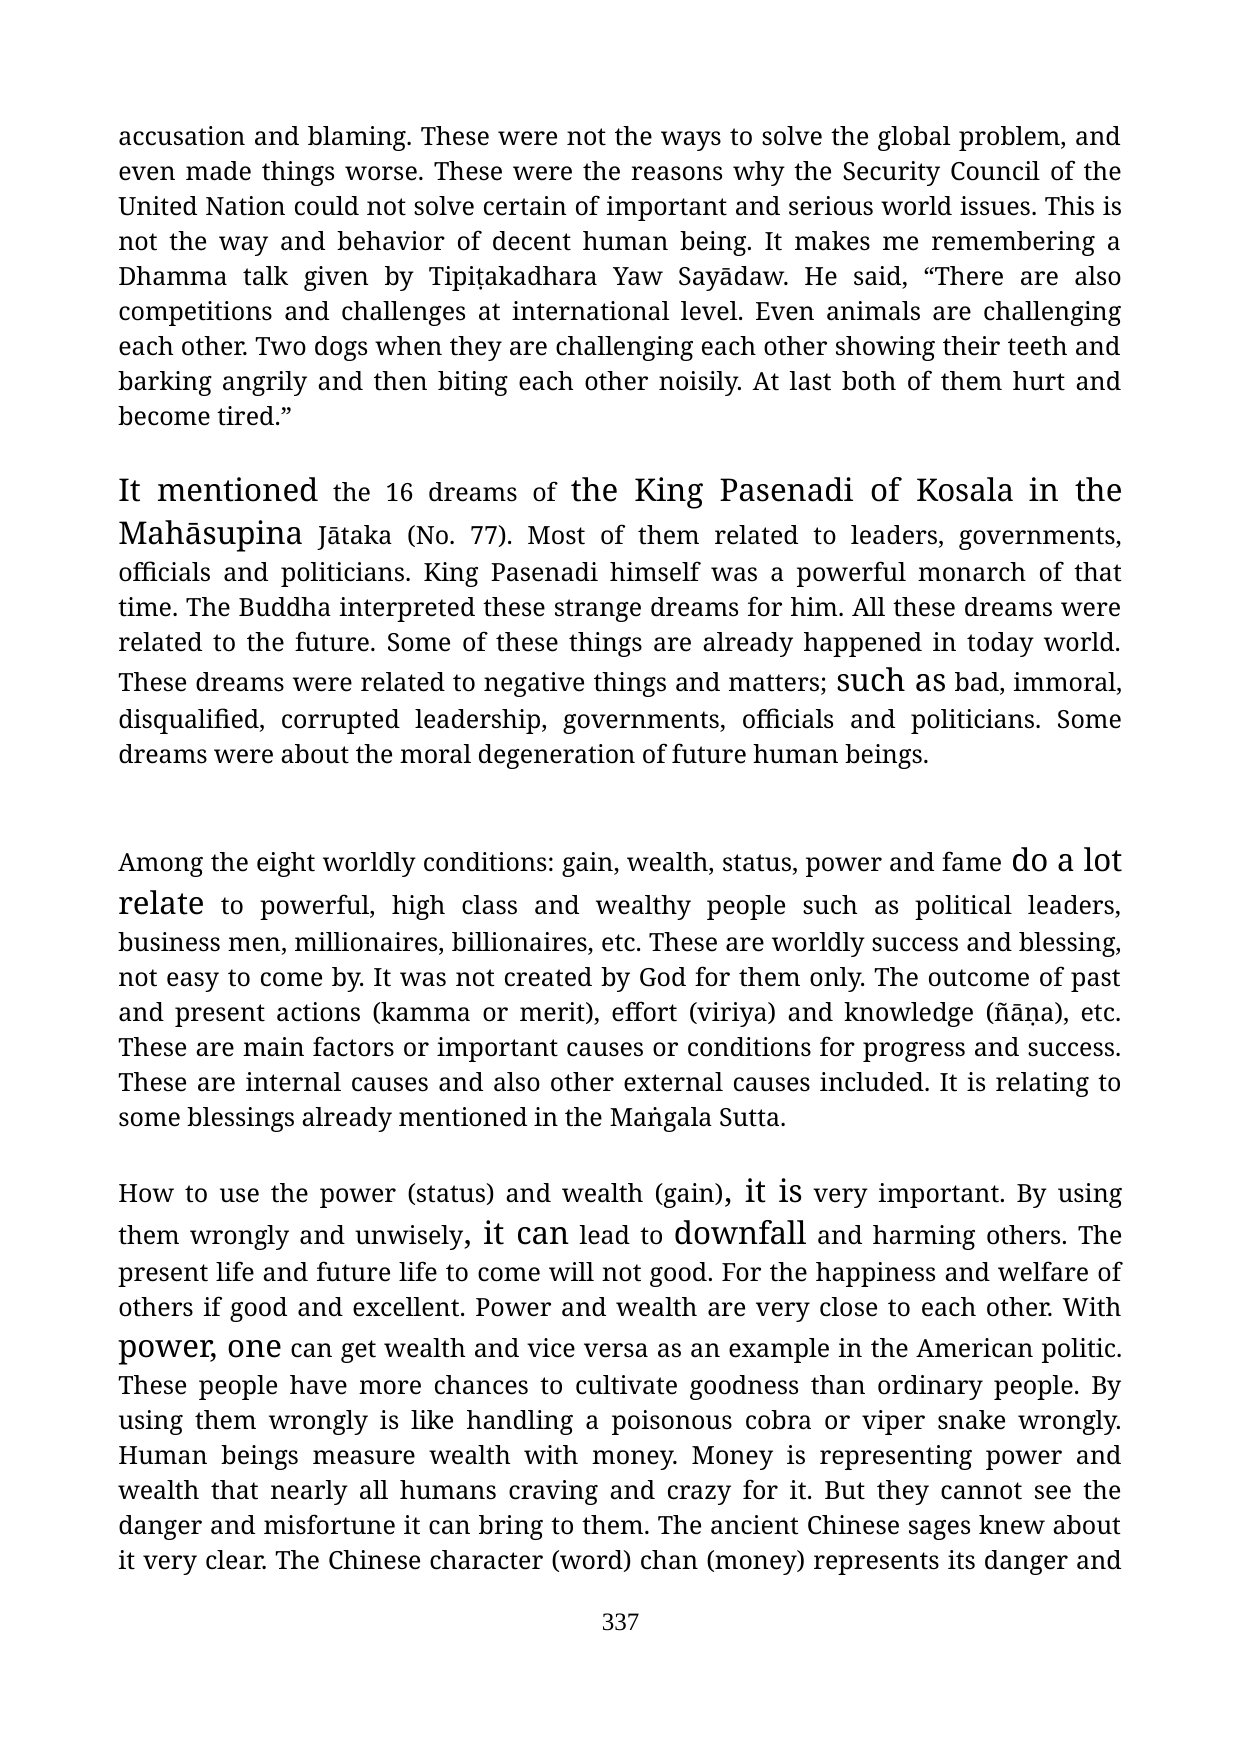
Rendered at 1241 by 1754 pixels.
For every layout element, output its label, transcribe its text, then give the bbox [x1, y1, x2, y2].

text Among the eight worldly conditions: gain, wealth, status, power and fame do a lot relate to powerful, high class and wealthy people such as political leaders, business men, millionaires, billionaires, etc. These are worldly success and blessing, not easy to come by. It was not created by God for them only. The outcome of past and present actions (kamma or merit), effort (viriya) and knowledge (ñāṇa), etc. These are main factors or important causes or conditions for progress and success. These are internal causes and also other external causes included. It is relating to some blessings already mentioned in the Maṅgala Sutta. How to use the power (status) and wealth (gain), it is very important. By using them wrongly and unwisely, it can lead to downfall and harming others. The present life and future life to come will not good. For the happiness and welfare of others if good and excellent. Power and wealth are very close to each other. With power, one can get wealth and vice versa as an example in the American politic. These people have more chances to cultivate goodness than ordinary people. By using them wrongly is like handling a poisonous cobra or viper snake wrongly. Human beings measure wealth with money. Money is representing power and wealth that nearly all humans craving and crazy for it. But they cannot see the danger and misfortune it can bring to them. The ancient Chinese sages knew about it very clear. The Chinese character (word) chan (money) represents its danger and [118, 803, 1122, 1576]
text accusation and blaming. These were not the ways to solve the global problem, and even made things worse. These were the reasons why the Security Council of the United Nation could not solve certain of important and serious world issues. This is not the way and behavior of decent human being. It makes me remembering a Dhamma talk given by Tipiṭakadhara Yaw Sayādaw. He said, “There are also competitions and challenges at international level. Even animals are challenging each other. Two dogs when they are challenging each other showing their teeth and barking angrily and then biting each other noisily. At last both of them hurt and become tired.” It mentioned the 16 dreams of the King Pasenadi of Kosala in the Mahāsupina Jātaka (No. 77). Most of them related to leaders, governments, officials and politicians. King Pasenadi himself was a powerful monarch of that time. The Buddha interpreted these strange dreams for him. All these dreams were related to the future. Some of these things are already happened in today world. These dreams were related to negative things and matters; such as bad, immoral, disqualified, corrupted leadership, governments, officials and politicians. Some dreams were about the moral degeneration of future human beings. [118, 118, 1122, 771]
